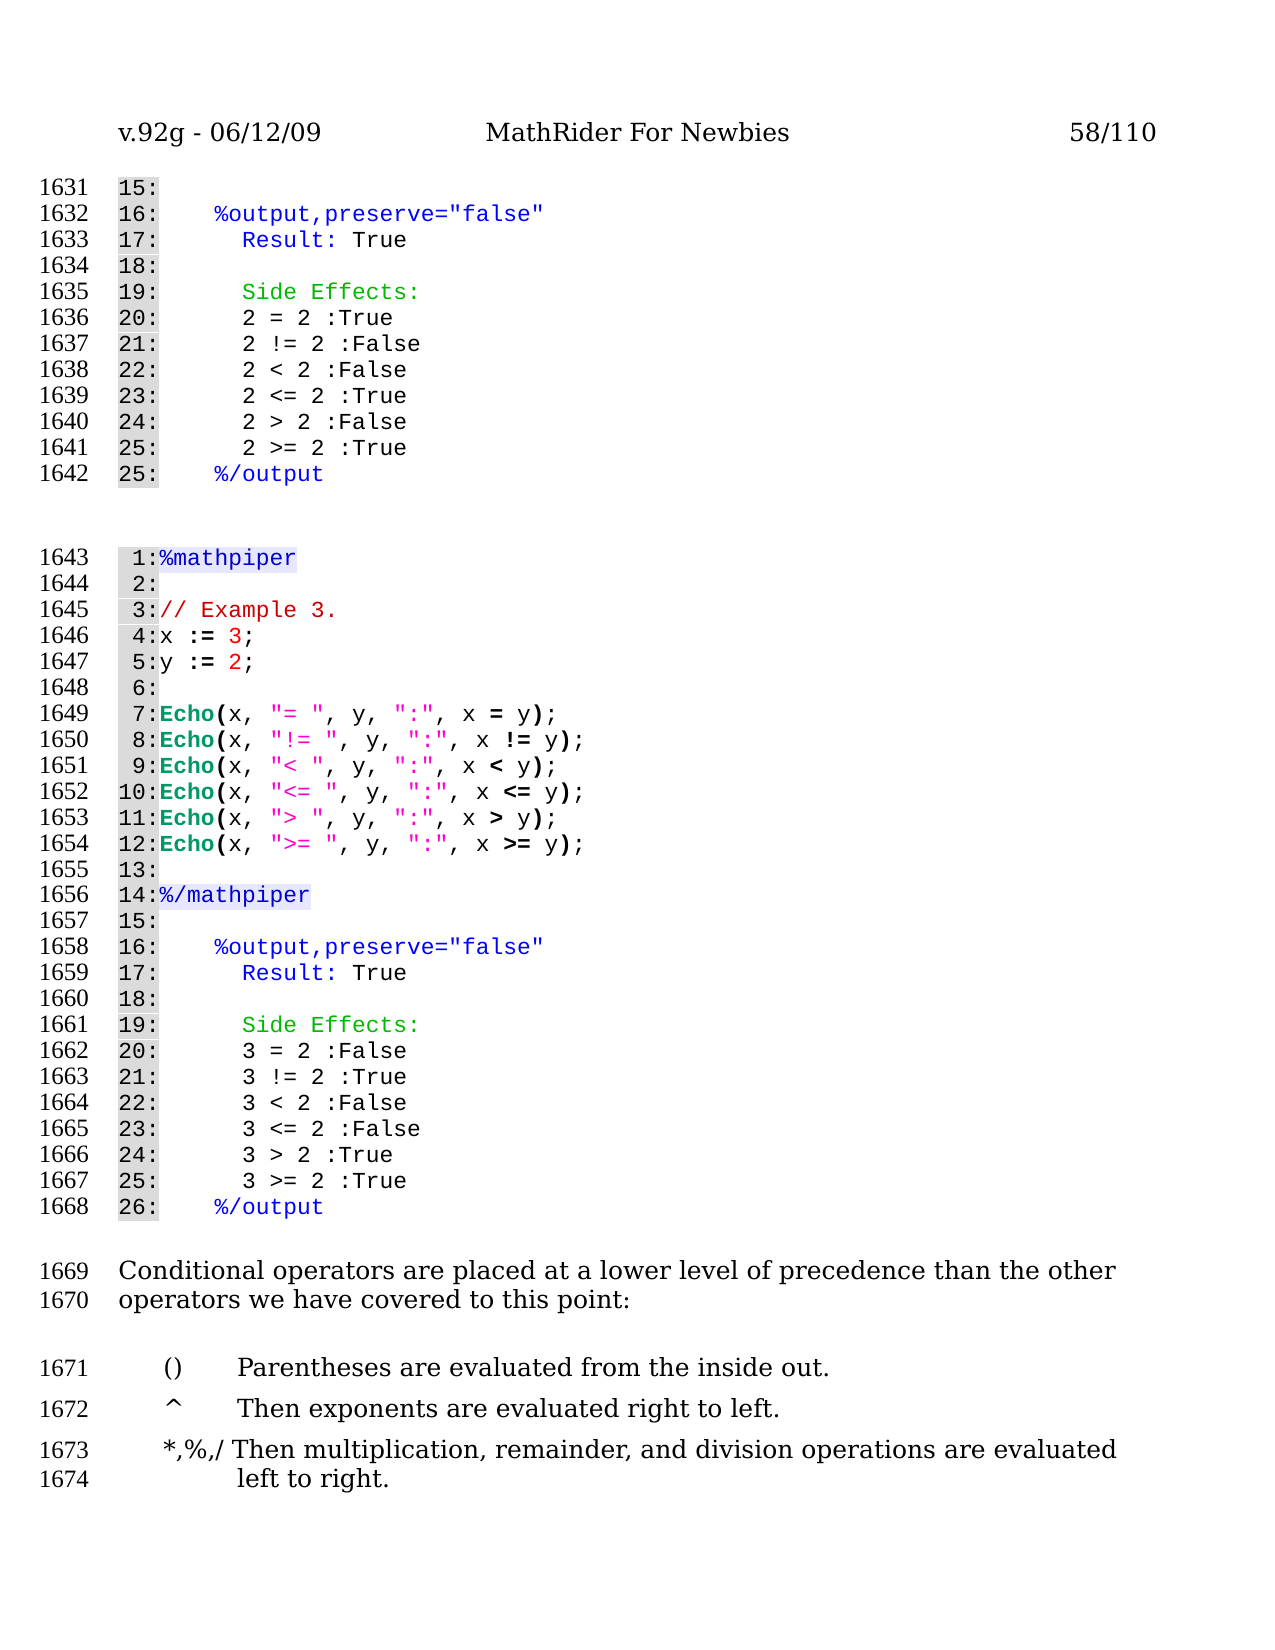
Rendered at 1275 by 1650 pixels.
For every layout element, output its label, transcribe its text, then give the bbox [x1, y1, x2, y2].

text 7:Echo(x, "= ", y, ":", x = y); [118, 702, 1157, 728]
text 20: 2 = 2 :True [118, 306, 1157, 332]
text 2: [118, 573, 1157, 598]
text 15: [118, 910, 1157, 936]
text 23: 3 <= 2 :False [118, 1117, 1157, 1143]
text 17: Result: True [118, 962, 1157, 988]
text 21: 2 != 2 :False [118, 332, 1157, 358]
text 4:x := 3; [118, 624, 1157, 650]
text 12:Echo(x, ">= ", y, ":", x >= y); [118, 832, 1157, 858]
text *,%,/ Then multiplication, remainder, and division operations are evaluated left to right. [163, 1435, 1157, 1494]
text Conditional operators are placed at a lower level of precedence than the other operators we have covered to this point: [118, 1257, 1157, 1315]
text 25: 2 >= 2 :True [118, 436, 1157, 462]
text 10:Echo(x, "<= ", y, ":", x <= y); [118, 780, 1157, 806]
text 17: Result: True [118, 229, 1157, 254]
text 16: %output,preserve="false" [118, 936, 1157, 962]
text 24: 2 > 2 :False [118, 410, 1157, 436]
text 18: [118, 254, 1157, 281]
text 3:// Example 3. [118, 598, 1157, 624]
text 19: Side Effects: [118, 281, 1157, 306]
text 22: 2 < 2 :False [118, 358, 1157, 384]
text 5:y := 2; [118, 650, 1157, 676]
text 9:Echo(x, "< ", y, ":", x < y); [118, 754, 1157, 780]
text 6: [118, 676, 1157, 702]
text 21: 3 != 2 :True [118, 1065, 1157, 1091]
text 14:%/mathpiper [118, 884, 1157, 910]
text 18: [118, 988, 1157, 1013]
text 11:Echo(x, "> ", y, ":", x > y); [118, 806, 1157, 832]
text 19: Side Effects: [118, 1013, 1157, 1039]
text 13: [118, 858, 1157, 884]
text 1:%mathpiper [118, 547, 1157, 573]
text 26: %/output [118, 1195, 1157, 1221]
text 25: 3 >= 2 :True [118, 1169, 1157, 1195]
text 8:Echo(x, "!= ", y, ":", x != y); [118, 728, 1157, 754]
text ^ Then exponents are evaluated right to left. [163, 1394, 1157, 1423]
text 25: %/output [118, 462, 1157, 488]
text () Parentheses are evaluated from the inside out. [163, 1353, 1157, 1382]
text 23: 2 <= 2 :True [118, 384, 1157, 410]
text 15: [118, 177, 1157, 203]
text 22: 3 < 2 :False [118, 1091, 1157, 1117]
text 20: 3 = 2 :False [118, 1039, 1157, 1065]
text 24: 3 > 2 :True [118, 1143, 1157, 1169]
text 16: %output,preserve="false" [118, 203, 1157, 229]
